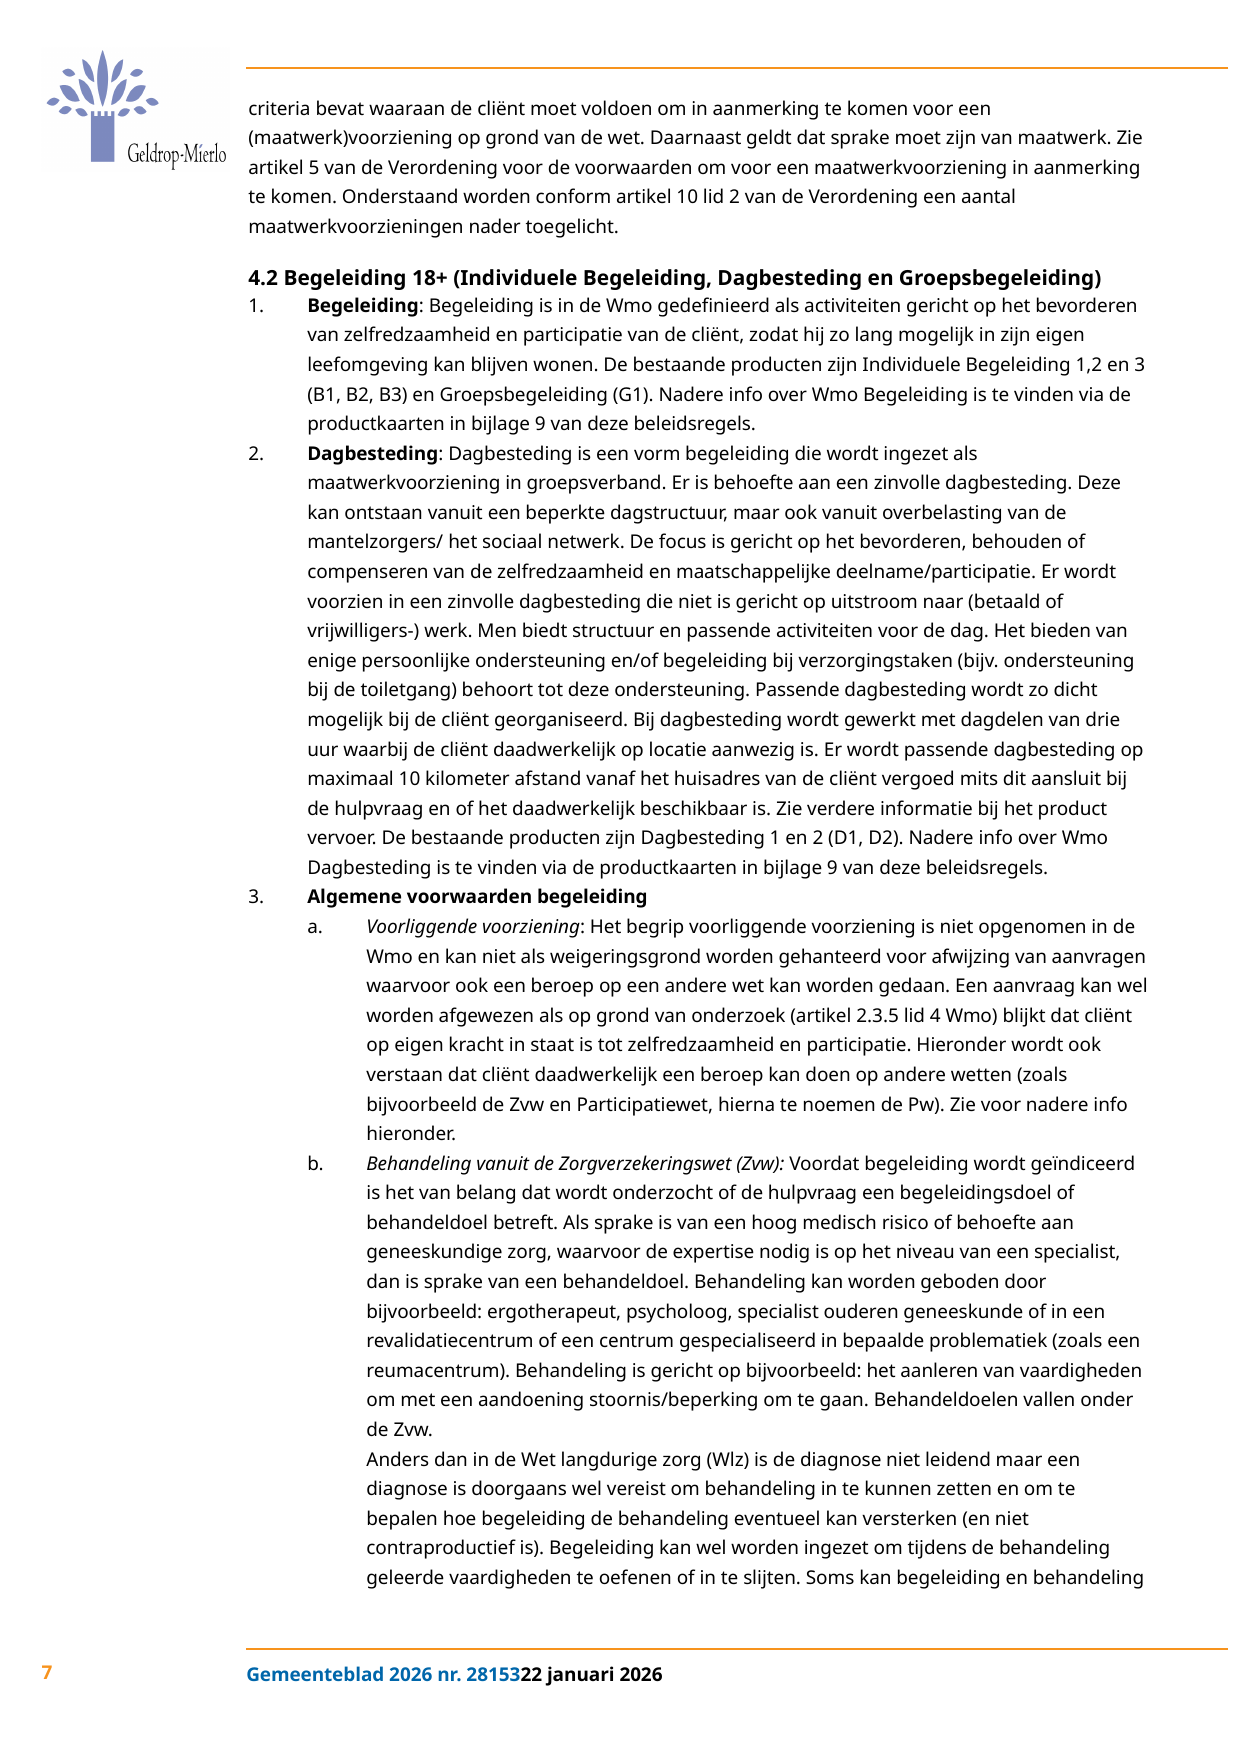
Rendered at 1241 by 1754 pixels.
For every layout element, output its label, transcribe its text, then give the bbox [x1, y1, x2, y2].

picture [41, 47, 231, 172]
list Begeleiding: Begeleiding is in de Wmo gedefinieerd als activiteiten gericht op het bevorderen van zelfredzaamheid en participatie van de cliënt, zodat hij zo lang mogelijk in zijn eigen leefomgeving kan blijven wonen. De bestaande producten zijn Individuele Begeleiding 1,2 en 3 (B1, B2, B3) en Groepsbegeleiding (G1). Nadere info over Wmo Begeleiding is te vinden via de productkaarten in bijlage 9 van deze beleidsregels. [248, 292, 1152, 436]
list Algemene voorwaarden begeleiding [248, 884, 1152, 909]
text criteria bevat waaraan de cliënt moet voldoen om in aanmerking te komen voor een (maatwerk)voorziening op grond van de wet. Daarnaast geldt dat sprake moet zijn van maatwerk. Zie artikel 5 van de Verordening voor de voorwaarden om voor een maatwerkvoorziening in aanmerking te komen. Onderstaand worden conform artikel 10 lid 2 van de Verordening een aantal maatwerkvoorzieningen nader toegelicht. [248, 95, 1152, 239]
list Anders dan in de Wet langdurige zorg (Wlz) is de diagnose niet leidend maar een diagnose is doorgaans wel vereist om behandeling in te kunnen zetten en om te bepalen hoe begeleiding de behandeling eventueel kan versterken (en niet contraproductief is). Begeleiding kan wel worden ingezet om tijdens de behandeling geleerde vaardigheden te oefenen of in te slijten. Soms kan begeleiding en behandeling [307, 1446, 1152, 1590]
text 4.2 Begeleiding 18+ (Individuele Begeleiding, Dagbesteding en Groepsbegeleiding) [248, 263, 1152, 292]
list Voorliggende voorziening: Het begrip voorliggende voorziening is niet opgenomen in de Wmo en kan niet als weigeringsgrond worden gehanteerd voor afwijzing van aanvragen waarvoor ook een beroep op een andere wet kan worden gedaan. Een aanvraag kan wel worden afgewezen als op grond van onderzoek (artikel 2.3.5 lid 4 Wmo) blijkt dat cliënt op eigen kracht in staat is tot zelfredzaamheid en participatie. Hieronder wordt ook verstaan dat cliënt daadwerkelijk een beroep kan doen op andere wetten (zoals bijvoorbeeld de Zvw en Participatiewet, hierna te noemen de Pw). Zie voor nadere info hieronder. [307, 913, 1152, 1146]
list Behandeling vanuit de Zorgverzekeringswet (Zvw): Voordat begeleiding wordt geïndiceerd is het van belang dat wordt onderzocht of de hulpvraag een begeleidingsdoel of behandeldoel betreft. Als sprake is van een hoog medisch risico of behoefte aan geneeskundige zorg, waarvoor de expertise nodig is op het niveau van een specialist, dan is sprake van een behandeldoel. Behandeling kan worden geboden door bijvoorbeeld: ergotherapeut, psycholoog, specialist ouderen geneeskunde of in een revalidatiecentrum of een centrum gespecialiseerd in bepaalde problematiek (zoals een reumacentrum). Behandeling is gericht op bijvoorbeeld: het aanleren van vaardigheden om met een aandoening stoornis/beperking om te gaan. Behandeldoelen vallen onder de Zvw. [307, 1150, 1152, 1442]
list Dagbesteding: Dagbesteding is een vorm begeleiding die wordt ingezet als maatwerkvoorziening in groepsverband. Er is behoefte aan een zinvolle dagbesteding. Deze kan ontstaan vanuit een beperkte dagstructuur, maar ook vanuit overbelasting van de mantelzorgers/ het sociaal netwerk. De focus is gericht op het bevorderen, behouden of compenseren van de zelfredzaamheid en maatschappelijke deelname/participatie. Er wordt voorzien in een zinvolle dagbesteding die niet is gericht op uitstroom naar (betaald of vrijwilligers-) werk. Men biedt structuur en passende activiteiten voor de dag. Het bieden van enige persoonlijke ondersteuning en/of begeleiding bij verzorgingstaken (bijv. ondersteuning bij de toiletgang) behoort tot deze ondersteuning. Passende dagbesteding wordt zo dicht mogelijk bij de cliënt georganiseerd. Bij dagbesteding wordt gewerkt met dagdelen van drie uur waarbij de cliënt daadwerkelijk op locatie aanwezig is. Er wordt passende dagbesteding op maximaal 10 kilometer afstand vanaf het huisadres van de cliënt vergoed mits dit aansluit bij de hulpvraag en of het daadwerkelijk beschikbaar is. Zie verdere informatie bij het product vervoer. De bestaande producten zijn Dagbesteding 1 en 2 (D1, D2). Nadere info over Wmo Dagbesteding is te vinden via de productkaarten in bijlage 9 van deze beleidsregels. [248, 440, 1152, 880]
